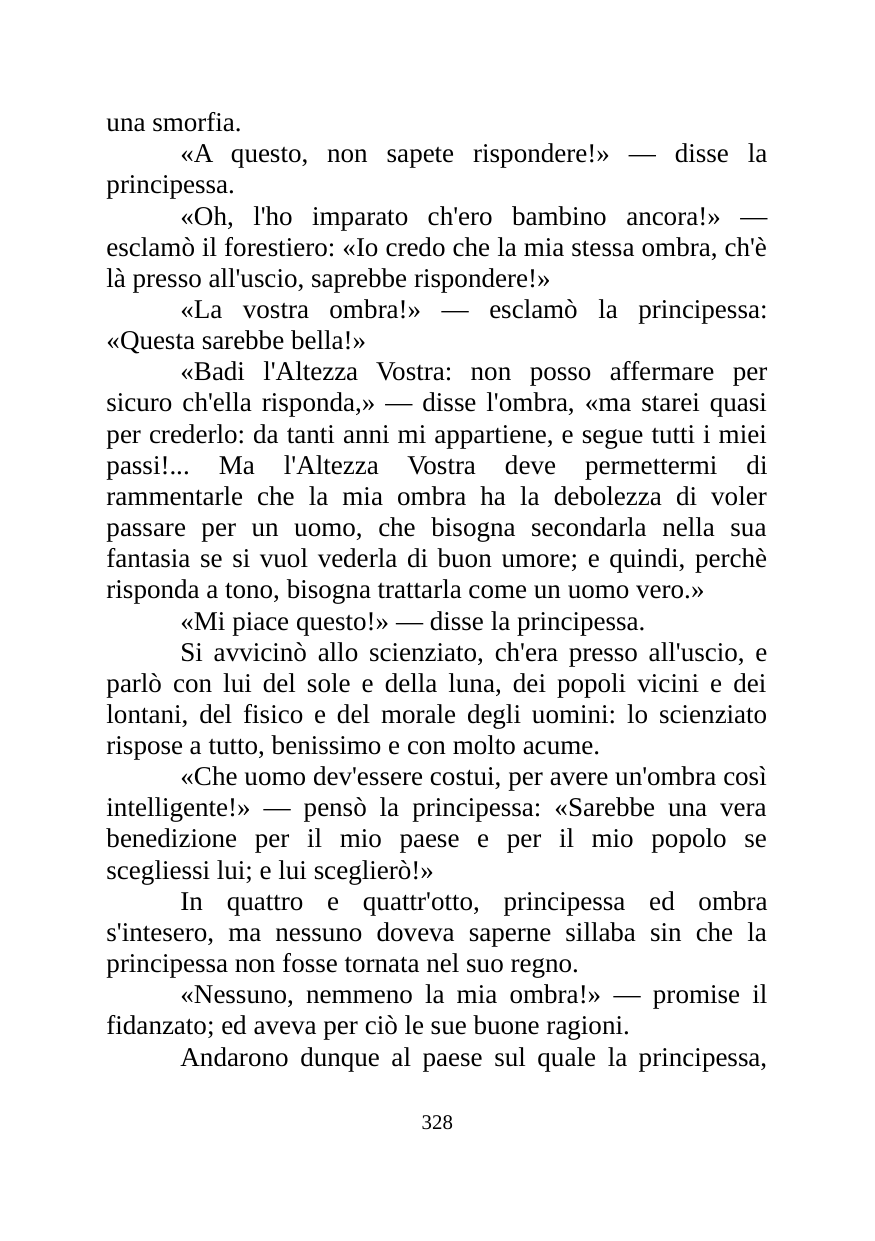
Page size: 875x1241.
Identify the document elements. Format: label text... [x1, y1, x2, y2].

text In quattro e quattr'otto, principessa ed ombra s'intesero, ma nessuno doveva saperne sillaba sin che la principessa non fosse tornata nel suo regno. [106, 885, 768, 978]
text una smorfia. [106, 106, 768, 137]
text «Mi piace questo!» — disse la principessa. [106, 604, 768, 636]
text Si avvicinò allo scienziato, ch'era presso all'uscio, e parlò con lui del sole e della luna, dei popoli vicini e dei lontani, del fisico e del morale degli uomini: lo scienziato rispose a tutto, benissimo e con molto acume. [106, 636, 768, 760]
text Andarono dunque al paese sul quale la principessa, [106, 1041, 768, 1072]
text «Badi l'Altezza Vostra: non posso affermare per sicuro ch'ella risponda,» — disse l'ombra, «ma starei quasi per crederlo: da tanti anni mi appartiene, e segue tutti i miei passi!... Ma l'Altezza Vostra deve permettermi di rammentarle che la mia ombra ha la debolezza di voler passare per un uomo, che bisogna secondarla nella sua fantasia se si vuol vederla di buon umore; e quindi, perchè risponda a tono, bisogna trattarla come un uomo vero.» [106, 355, 768, 604]
text «La vostra ombra!» — esclamò la principessa: «Questa sarebbe bella!» [106, 293, 768, 355]
text «Che uomo dev'essere costui, per avere un'ombra così intelligente!» — pensò la principessa: «Sarebbe una vera benedizione per il mio paese e per il mio popolo se scegliessi lui; e lui sceglierò!» [106, 760, 768, 885]
text «Nessuno, nemmeno la mia ombra!» — promise il fidanzato; ed aveva per ciò le sue buone ragioni. [106, 978, 768, 1041]
text «Oh, l'ho imparato ch'ero bambino ancora!» — esclamò il forestiero: «Io credo che la mia stessa ombra, ch'è là presso all'uscio, saprebbe rispondere!» [106, 200, 768, 293]
text «A questo, non sapete rispondere!» — disse la principessa. [106, 137, 768, 200]
